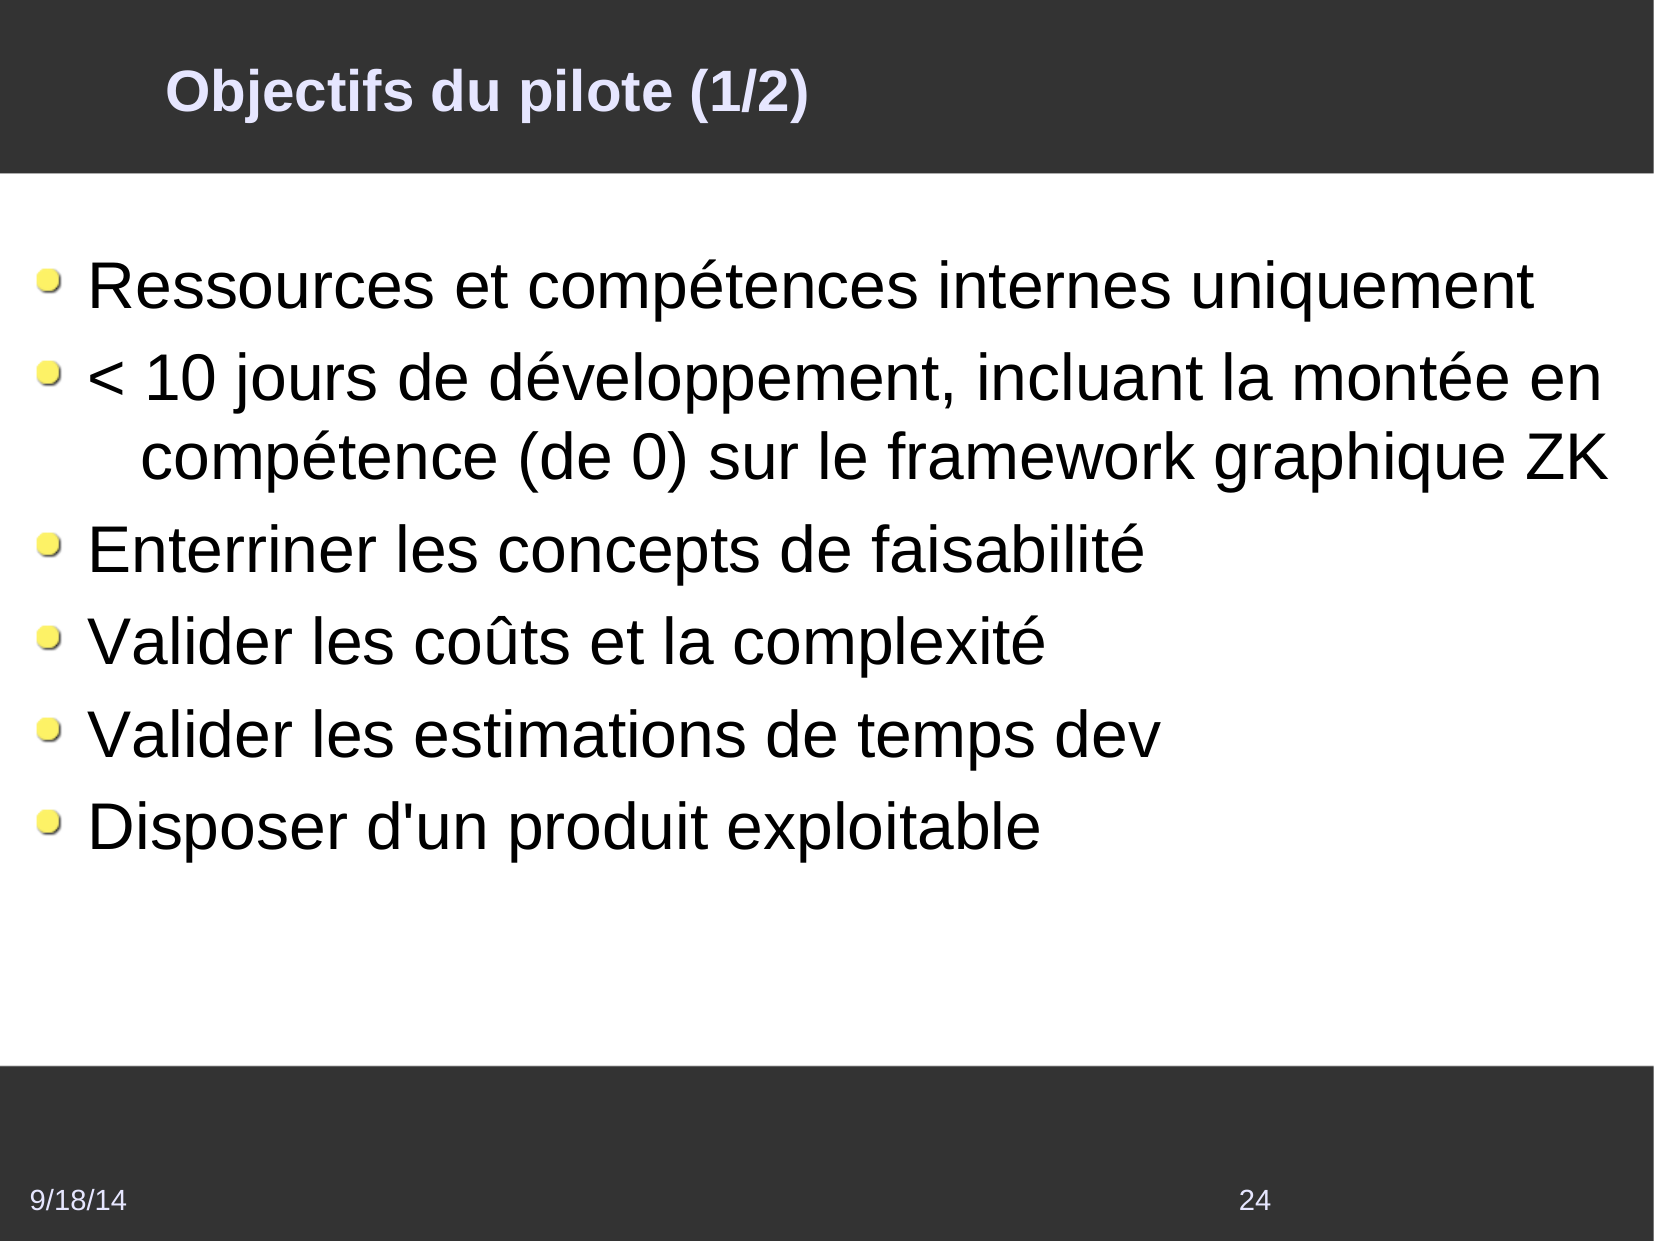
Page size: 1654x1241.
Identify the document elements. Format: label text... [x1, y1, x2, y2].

list Ressources et compétences internes uniquement < 10 jours de développement, incluant la montée en compétence (de 0) sur le framework graphique ZK Enterriner les concepts de faisabilité Valider les coûts et la complexité Valider les estimations de temps dev Disposer d'un produit exploitable [0, 242, 1631, 860]
text_box 9/18/14 [29, 1181, 566, 1241]
text_box [1238, 1181, 1625, 1241]
picture [0, 0, 1654, 1241]
title Objectifs du pilote (1/2) [165, 53, 1642, 124]
